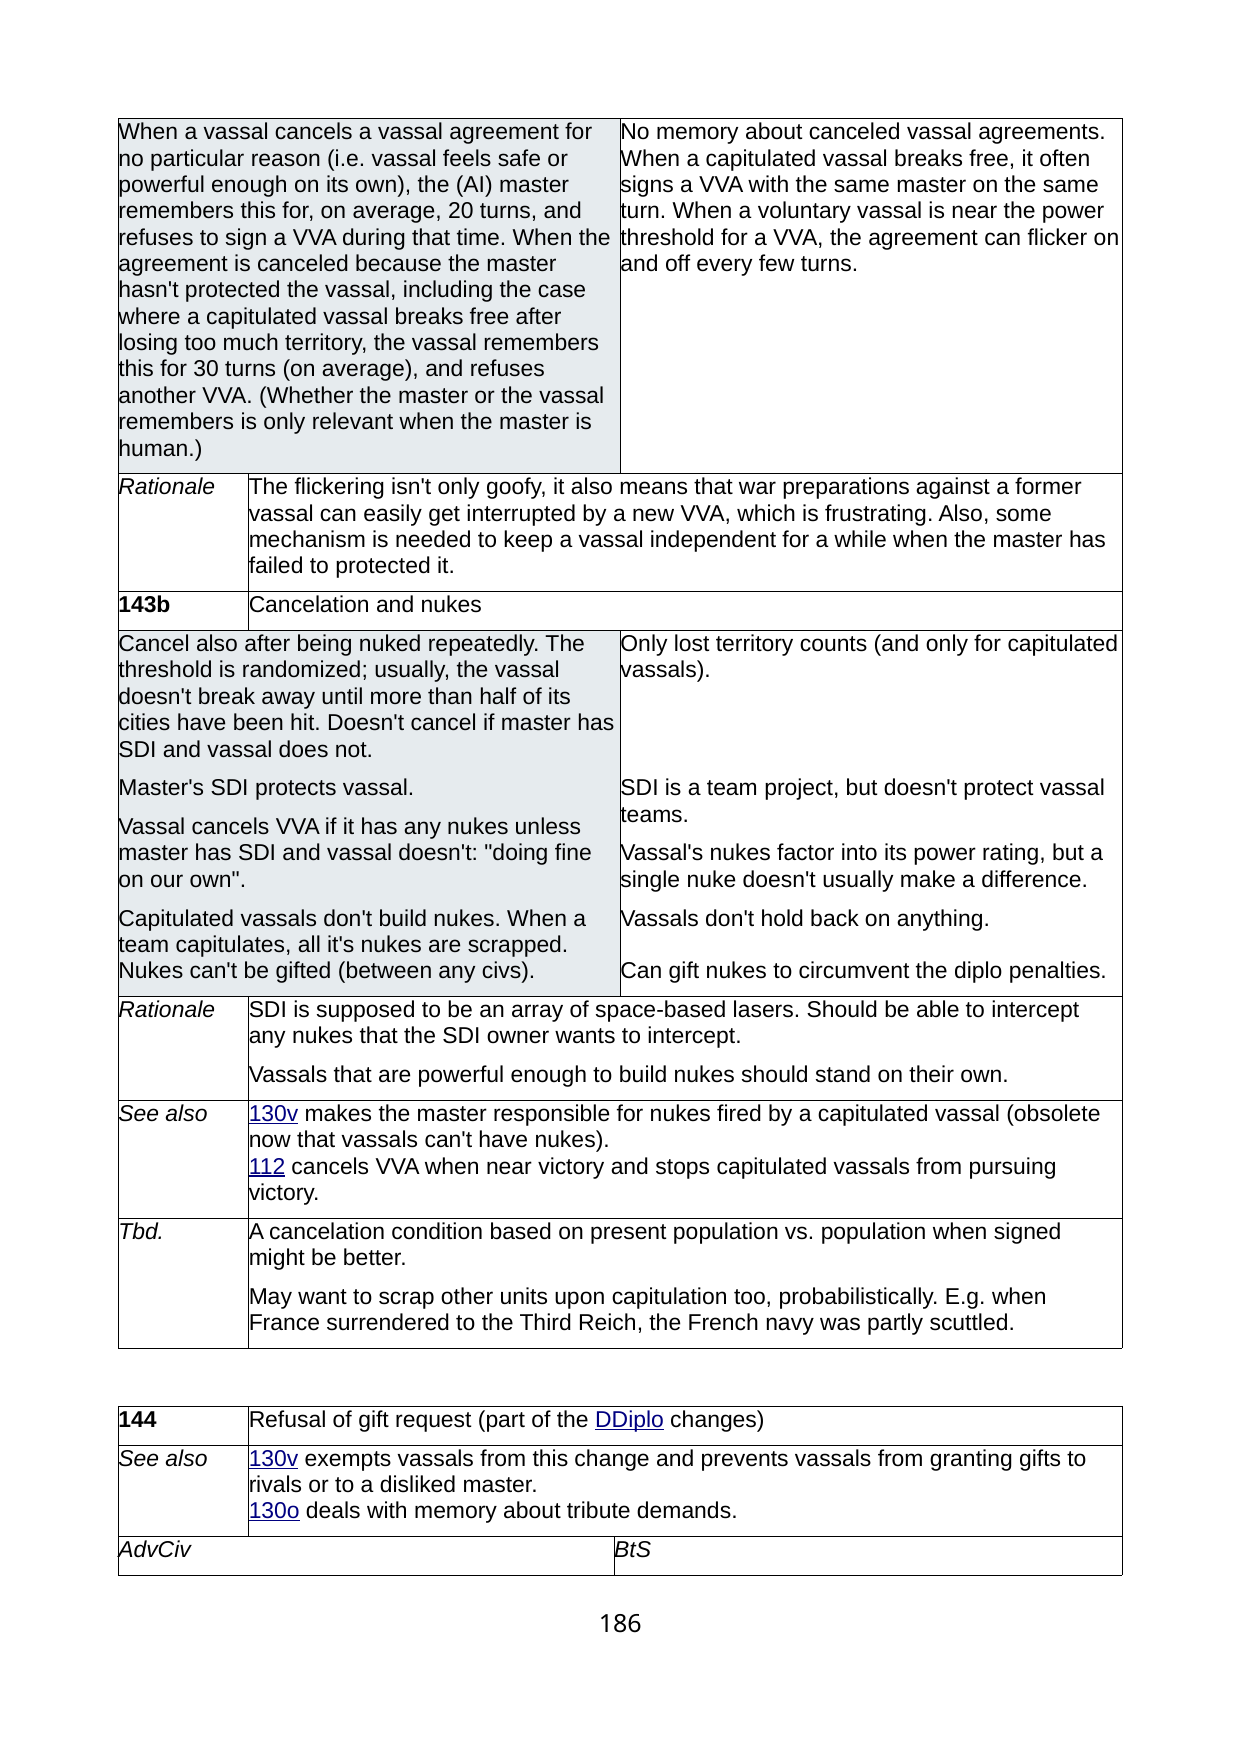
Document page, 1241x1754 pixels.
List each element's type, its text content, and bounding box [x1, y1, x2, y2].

table_header Refusal of gift request (part of the DDiplo changes) [249, 1407, 1122, 1444]
table_cell Cancel also after being nuked repeatedly. The threshold is randomized; usually, the vassal doesn't break away until more than half of its cities have been hit. Doesn't cancel if master has SDI and vassal does not. Master's SDI protects vassal. Vassal cancels VVA if it has any nukes unless master has SDI and vassal doesn't: "doing fine on our own". Capitulated vassals don't build nukes. When a team capitulates, all it's nukes are scrapped. Nukes can't be gifted (between any civs). [119, 631, 620, 996]
table_cell BtS [615, 1537, 1122, 1575]
table_cell A cancelation condition based on present population vs. population when signed might be better. May want to scrap other units upon capitulation too, probabilistically. E.g. when France surrendered to the Third Reich, the French navy was partly scuttled. [249, 1219, 1122, 1348]
table_cell 130v exempts vassals from this change and prevents vassals from granting gifts to rivals or to a disliked master. 130o deals with memory about tribute demands. [249, 1446, 1122, 1536]
table_cell Cancelation and nukes [249, 592, 1122, 630]
table_cell Only lost territory counts (and only for capitulated vassals). SDI is a team project, but doesn't protect vassal teams. Vassal's nukes factor into its power rating, but a single nuke doesn't usually make a difference. Vassals don't hold back on anything. Can gift nukes to circumvent the diplo penalties. [621, 631, 1122, 996]
table_cell Rationale [119, 997, 248, 1100]
table_cell When a vassal cancels a vassal agreement for no particular reason (i.e. vassal feels safe or powerful enough on its own), the (AI) master remembers this for, on average, 20 turns, and refuses to sign a VVA during that time. When the agreement is canceled because the master hasn't protected the vassal, including the case where a capitulated vassal breaks free after losing too much territory, the vassal remembers this for 30 turns (on average), and refuses another VVA. (Whether the master or the vassal remembers is only relevant when the master is human.) [119, 119, 620, 473]
table_cell No memory about canceled vassal agreements. When a capitulated vassal breaks free, it often signs a VVA with the same master on the same turn. When a voluntary vassal is near the power threshold for a VVA, the agreement can flicker on and off every few turns. [621, 119, 1122, 473]
table_cell Tbd. [119, 1219, 248, 1348]
table_header 144 [119, 1407, 248, 1444]
table_cell 130v makes the master responsible for nukes fired by a capitulated vassal (obsolete now that vassals can't have nukes). 112 cancels VVA when near victory and stops capitulated vassals from pursuing victory. [249, 1101, 1122, 1218]
table_cell See also [119, 1446, 248, 1536]
table_cell 143b [119, 592, 248, 630]
table_cell AdvCiv [119, 1537, 614, 1575]
table_cell Rationale [119, 474, 248, 591]
table_cell SDI is supposed to be an array of space-based lasers. Should be able to intercept any nukes that the SDI owner wants to intercept. Vassals that are powerful enough to build nukes should stand on their own. [249, 997, 1122, 1100]
table_cell The flickering isn't only goofy, it also means that war preparations against a former vassal can easily get interrupted by a new VVA, which is frustrating. Also, some mechanism is needed to keep a vassal independent for a while when the master has failed to protected it. [249, 474, 1122, 591]
table_cell See also [119, 1101, 248, 1218]
